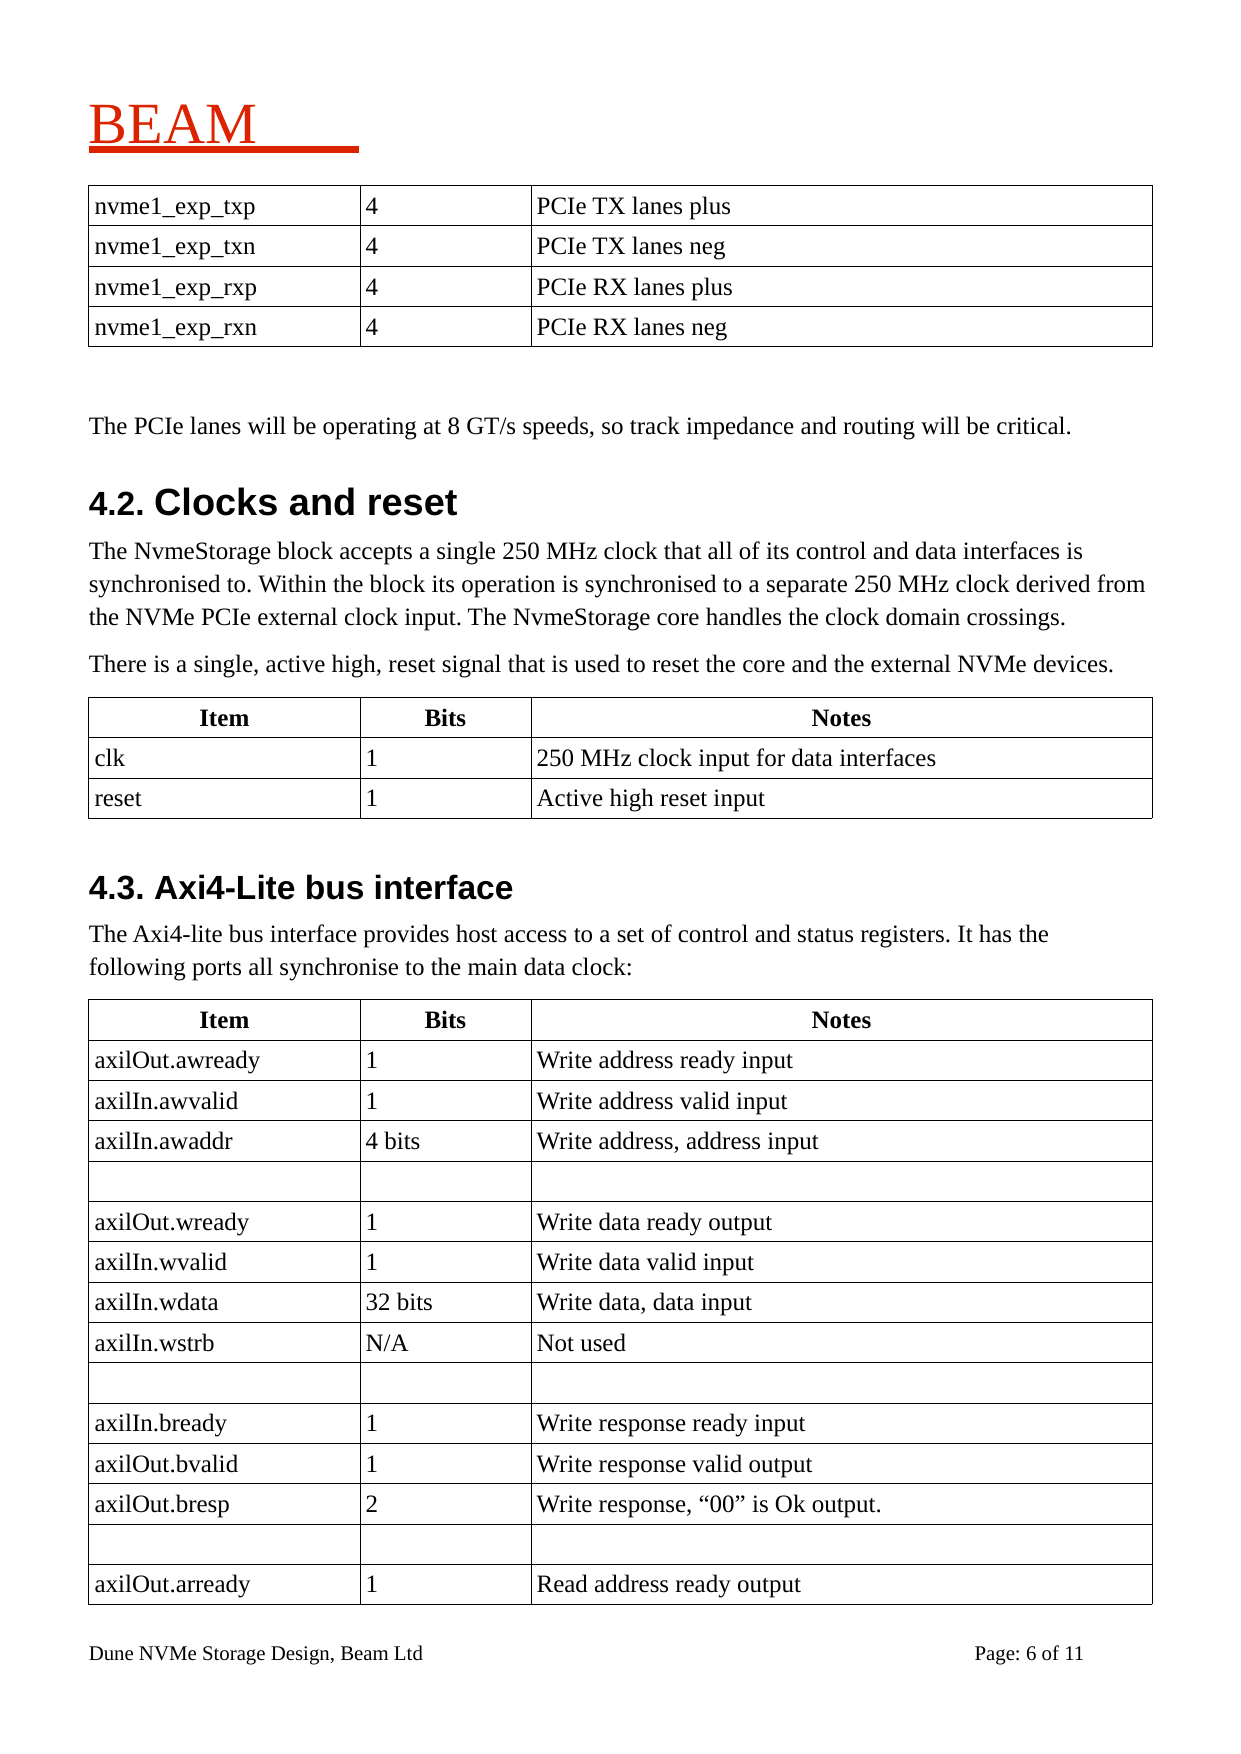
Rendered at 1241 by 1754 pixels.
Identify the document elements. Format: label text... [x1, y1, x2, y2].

table_cell PCIe RX lanes neg [532, 307, 1152, 346]
text There is a single, active high, reset signal that is used to reset the core and the external NVMe devices. [88, 649, 1152, 678]
table_cell Write response valid output [532, 1444, 1152, 1483]
table_header Item [89, 1000, 360, 1040]
table_cell [89, 1363, 360, 1402]
table_cell nvme1_exp_rxp [89, 267, 360, 306]
table_cell [361, 1525, 531, 1564]
table_cell Write address ready input [532, 1041, 1152, 1080]
table_cell 1 [361, 779, 531, 818]
table_cell 2 [361, 1484, 531, 1523]
table_cell 4 [361, 307, 531, 346]
table_cell 250 MHz clock input for data interfaces [532, 738, 1152, 778]
table_cell Write response ready input [532, 1404, 1152, 1443]
table_cell axilOut.awready [89, 1041, 360, 1080]
table_cell [89, 1525, 360, 1564]
table_cell clk [89, 738, 360, 778]
table_cell Write data, data input [532, 1283, 1152, 1322]
table_cell Active high reset input [532, 779, 1152, 818]
table_cell axilIn.awaddr [89, 1121, 360, 1161]
table_cell axilIn.bready [89, 1404, 360, 1443]
table_cell Not used [532, 1323, 1152, 1362]
table_cell [532, 1162, 1152, 1201]
subtitle Clocks and reset [88, 479, 1152, 523]
table_cell nvme1_exp_txn [89, 226, 360, 266]
table_header Item [89, 698, 360, 737]
table_cell Write address valid input [532, 1081, 1152, 1120]
table_cell PCIe TX lanes neg [532, 226, 1152, 266]
table_cell axilIn.wdata [89, 1283, 360, 1322]
table_cell 1 [361, 1041, 531, 1080]
table_cell 1 [361, 1444, 531, 1483]
table_cell axilOut.bresp [89, 1484, 360, 1523]
table_cell 1 [361, 1081, 531, 1120]
table_cell 4 bits [361, 1121, 531, 1161]
table_cell Write data valid input [532, 1242, 1152, 1282]
table_cell N/A [361, 1323, 531, 1362]
table_cell PCIe RX lanes plus [532, 267, 1152, 306]
subtitle Axi4-Lite bus interface [88, 868, 1152, 906]
table_cell axilIn.awvalid [89, 1081, 360, 1120]
table_cell axilIn.wvalid [89, 1242, 360, 1282]
table_cell Write data ready output [532, 1202, 1152, 1241]
table_cell 1 [361, 1404, 531, 1443]
text The Axi4-lite bus interface provides host access to a set of control and status registers. It has the following ports all synchronise to the main data clock: [88, 919, 1152, 981]
table_header Notes [532, 1000, 1152, 1040]
table_cell 1 [361, 1242, 531, 1282]
table_cell PCIe TX lanes plus [532, 186, 1152, 225]
table_cell 4 [361, 226, 531, 266]
table_cell 4 [361, 267, 531, 306]
table_cell Write address, address input [532, 1121, 1152, 1161]
table_cell axilOut.arready [89, 1565, 360, 1604]
table_header Notes [532, 698, 1152, 737]
table_cell Read address ready output [532, 1565, 1152, 1604]
table_cell [361, 1363, 531, 1402]
table_cell 1 [361, 738, 531, 778]
table_cell Write response, “00” is Ok output. [532, 1484, 1152, 1523]
table_cell reset [89, 779, 360, 818]
text The NvmeStorage block accepts a single 250 MHz clock that all of its control and data interfaces is synchronised to. Within the block its operation is synchronised to a separate 250 MHz clock derived from the NVMe PCIe external clock input. The NvmeStorage core handles the clock domain crossings. [88, 536, 1152, 631]
table_cell [361, 1162, 531, 1201]
table_cell axilOut.bvalid [89, 1444, 360, 1483]
table_cell axilOut.wready [89, 1202, 360, 1241]
table_cell 32 bits [361, 1283, 531, 1322]
table_cell 1 [361, 1565, 531, 1604]
text The PCIe lanes will be operating at 8 GT/s speeds, so track impedance and routing will be critical. [88, 411, 1152, 440]
table_cell [89, 1162, 360, 1201]
table_cell [532, 1525, 1152, 1564]
table_cell 1 [361, 1202, 531, 1241]
table_cell axilIn.wstrb [89, 1323, 360, 1362]
table_cell nvme1_exp_txp [89, 186, 360, 225]
table_cell nvme1_exp_rxn [89, 307, 360, 346]
table_cell [532, 1363, 1152, 1402]
table_header Bits [361, 698, 531, 737]
table_cell 4 [361, 186, 531, 225]
table_header Bits [361, 1000, 531, 1040]
